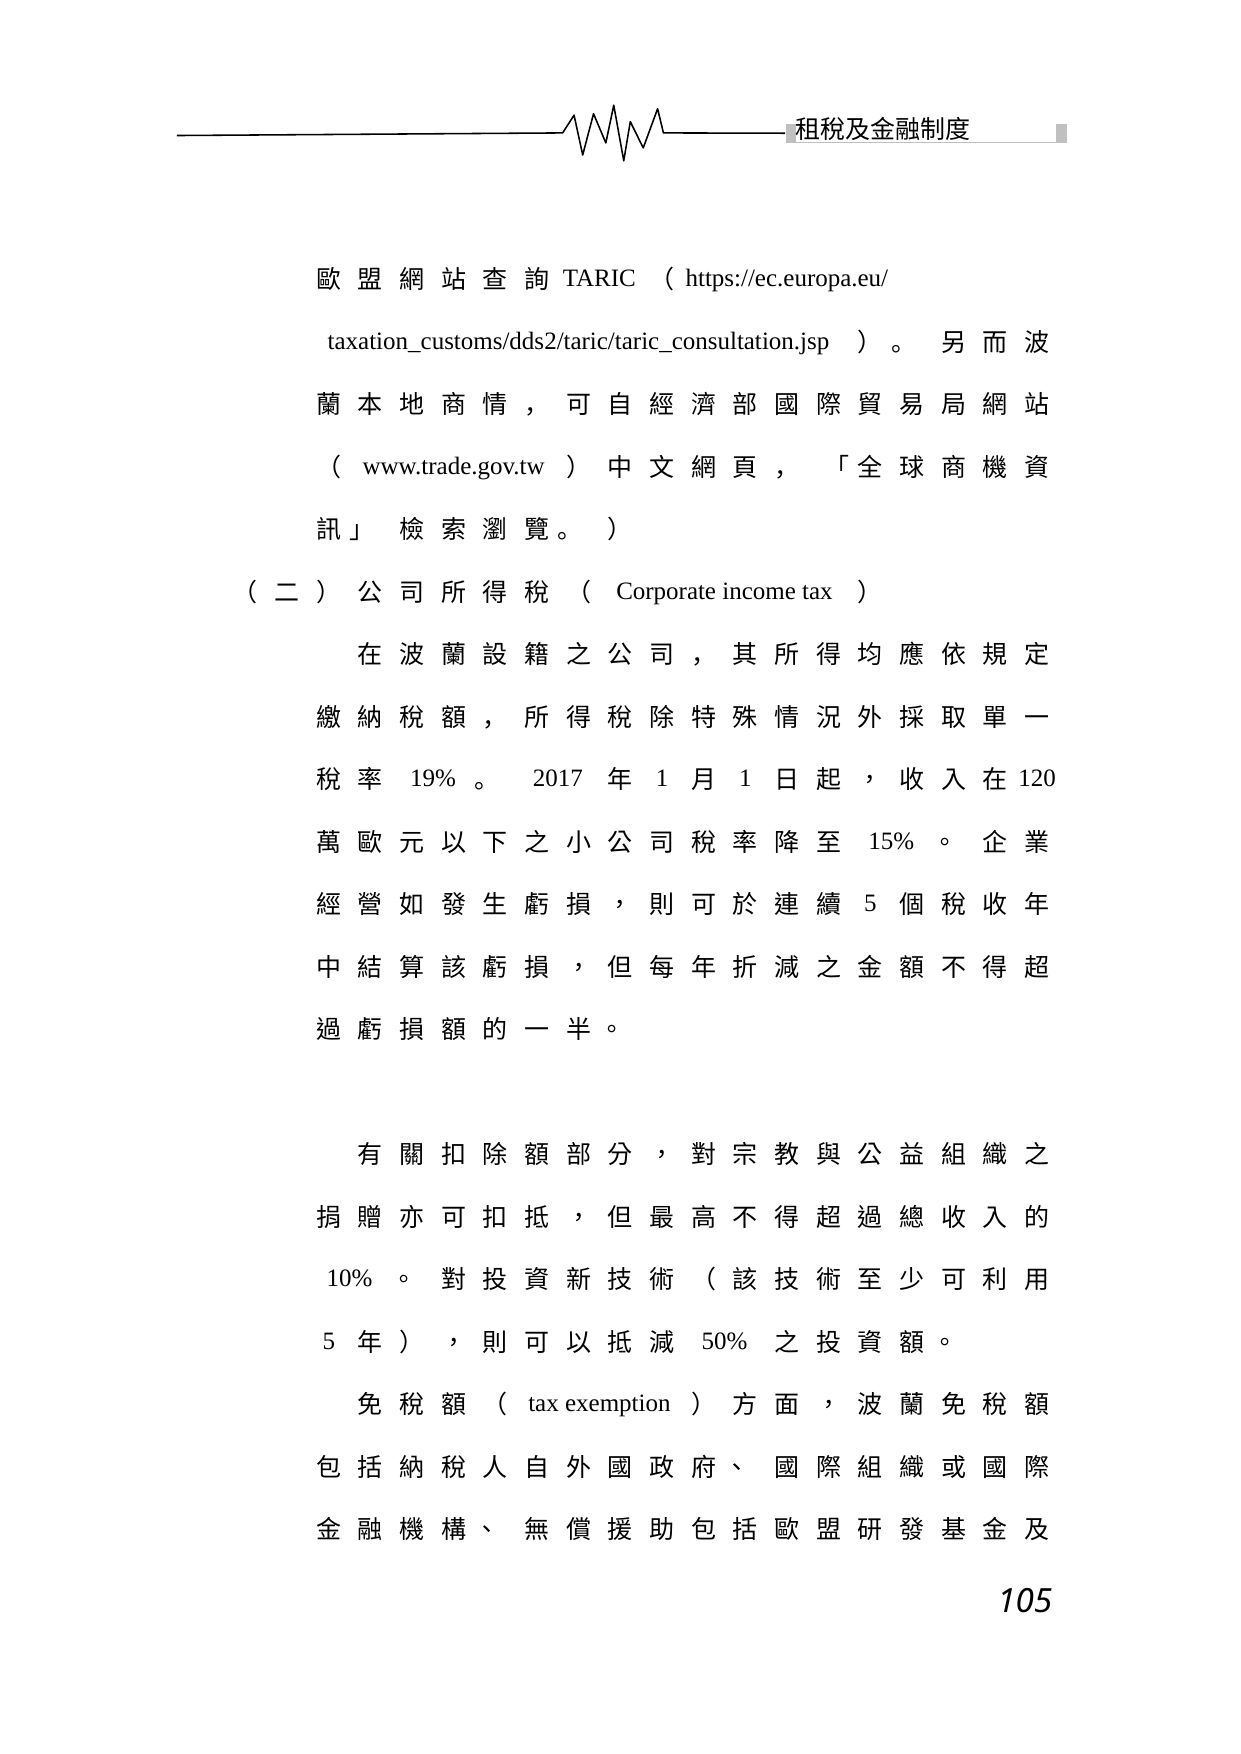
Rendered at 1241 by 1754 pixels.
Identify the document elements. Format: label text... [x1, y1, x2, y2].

text 免稅額（tax exemption）方面，波蘭免稅額包括納稅人自外國政府、國際組織或國際金融機構、無償援助包括歐盟研發基金及 [281, 1361, 1058, 1549]
text 在波蘭設籍之公司，其所得均應依規定繳納稅額，所得稅除特殊情況外採取單一稅率19%。2017年1月1日起，收入在120萬歐元以下之小公司稅率降至15%。企業經營如發生虧損，則可於連續5個稅收年中結算該虧損，但每年折減之金額不得超過虧損額的一半。 [281, 611, 1058, 1049]
text （二）公司所得稅（Corporate income tax） [207, 549, 1058, 611]
text 有關扣除額部分，對宗教與公益組織之捐贈亦可扣抵，但最高不得超過總收入的10%。對投資新技術（該技術至少可利用5年），則可以抵減50%之投資額。 [281, 1111, 1058, 1361]
text 歐盟網站查詢TARIC（https://ec.europa.eu/taxation_customs/dds2/taric/taric_consultation.jsp）。另而波蘭本地商情，可自經濟部國際貿易局網站（www.trade.gov.tw）中文網頁，「全球商機資訊」檢索瀏覽。） [281, 236, 1058, 549]
